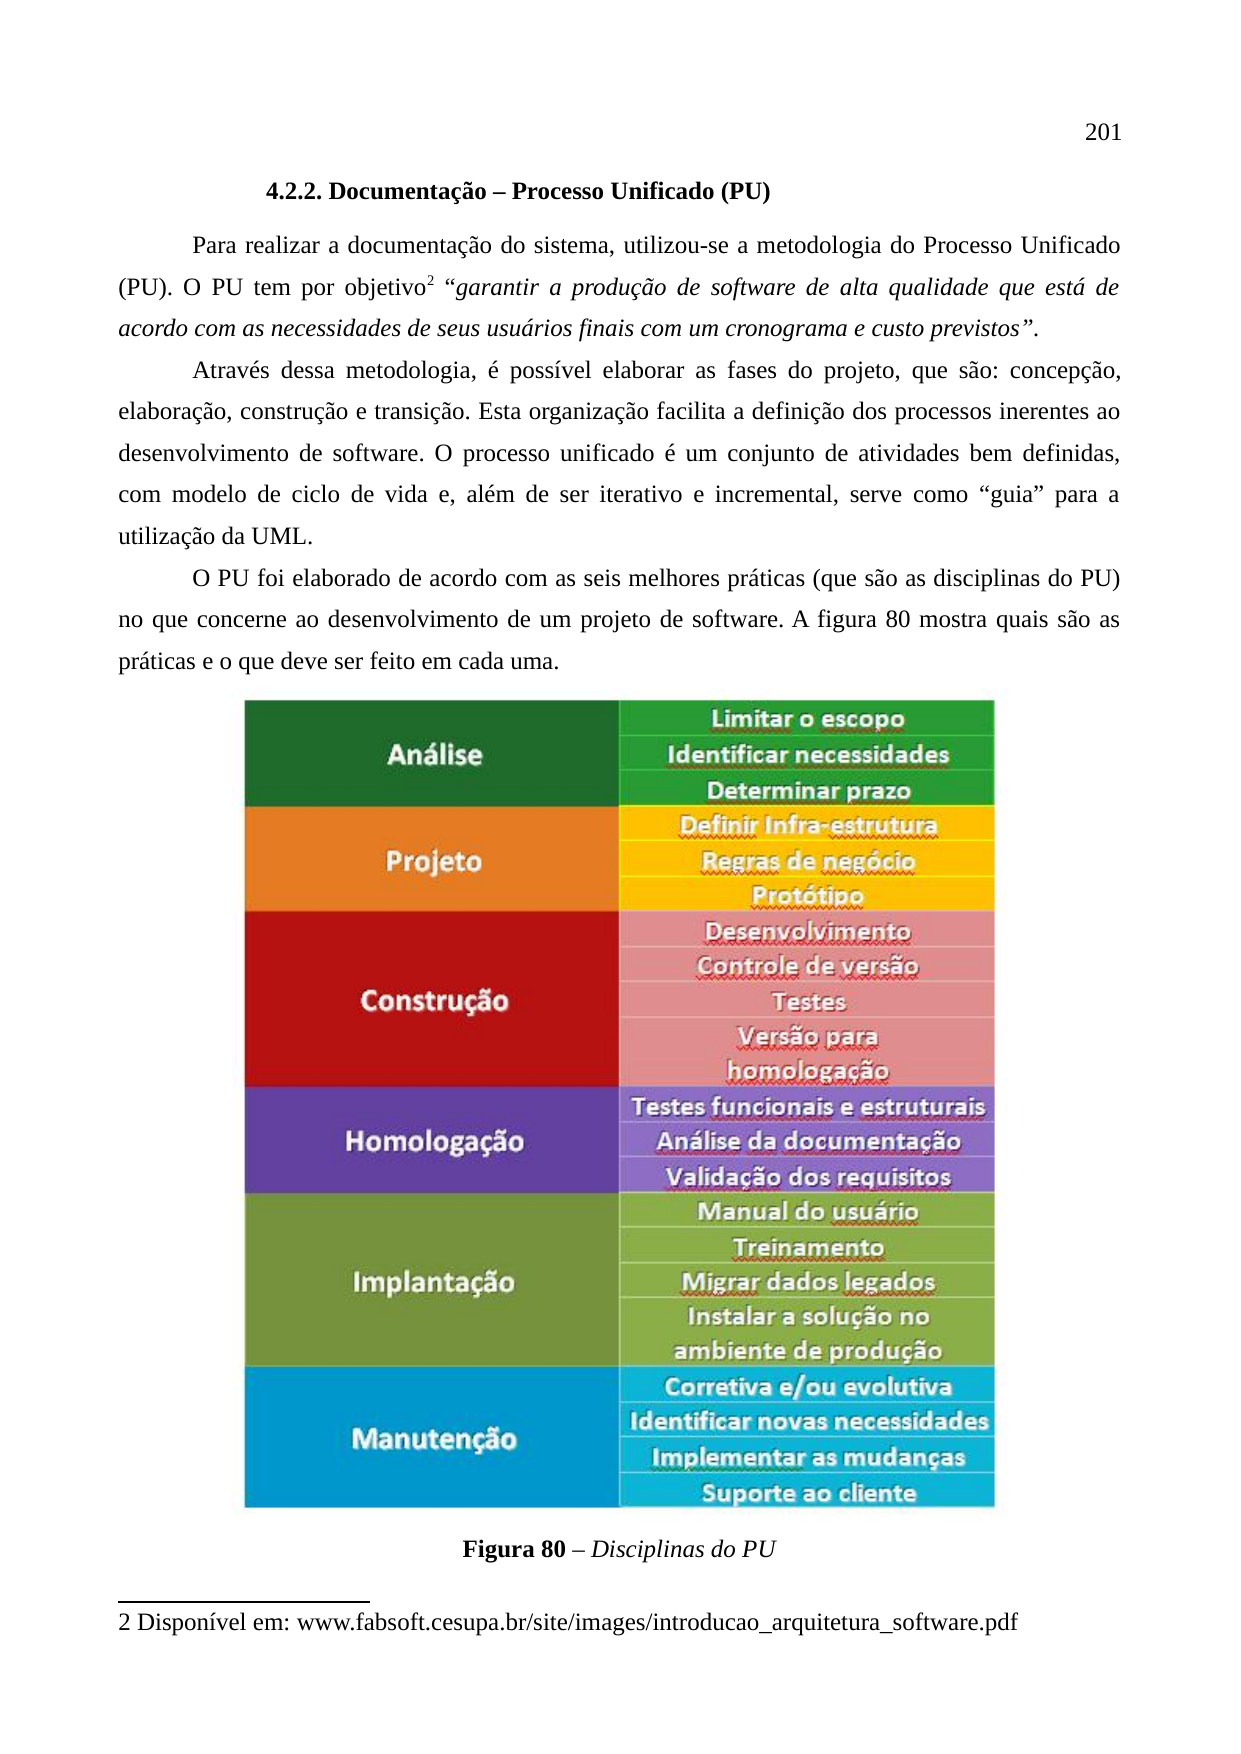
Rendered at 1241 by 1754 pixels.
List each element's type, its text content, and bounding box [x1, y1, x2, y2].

text Figura 80 – Disciplinas do PU [118, 1522, 1122, 1563]
text O PU foi elaborado de acordo com as seis melhores práticas (que são as disciplinas do PU) no que concerne ao desenvolvimento de um projeto de software. A figura 80 mostra quais são as práticas e o que deve ser feito em cada uma. [118, 564, 1122, 674]
text Disponível em: www.fabsoft.cesupa.br/site/images/introducao_arquitetura_software.pdf [118, 1608, 1122, 1636]
picture [231, 688, 1009, 1522]
text Para realizar a documentação do sistema, utilizou-se a metodologia do Processo Unificado (PU). O PU tem por objetivo “garantir a produção de software de alta qualidade que está de acordo com as necessidades de seus usuários finais com um cronograma e custo previstos”. [118, 231, 1122, 342]
text Através dessa metodologia, é possível elaborar as fases do projeto, que são: concepção, elaboração, construção e transição. Esta organização facilita a definição dos processos inerentes ao desenvolvimento de software. O processo unificado é um conjunto de atividades bem definidas, com modelo de ciclo de vida e, além de ser iterativo e incremental, serve como “guia” para a utilização da UML. [118, 356, 1122, 550]
text 4.2.2. Documentação – Processo Unificado (PU) [118, 177, 1122, 205]
